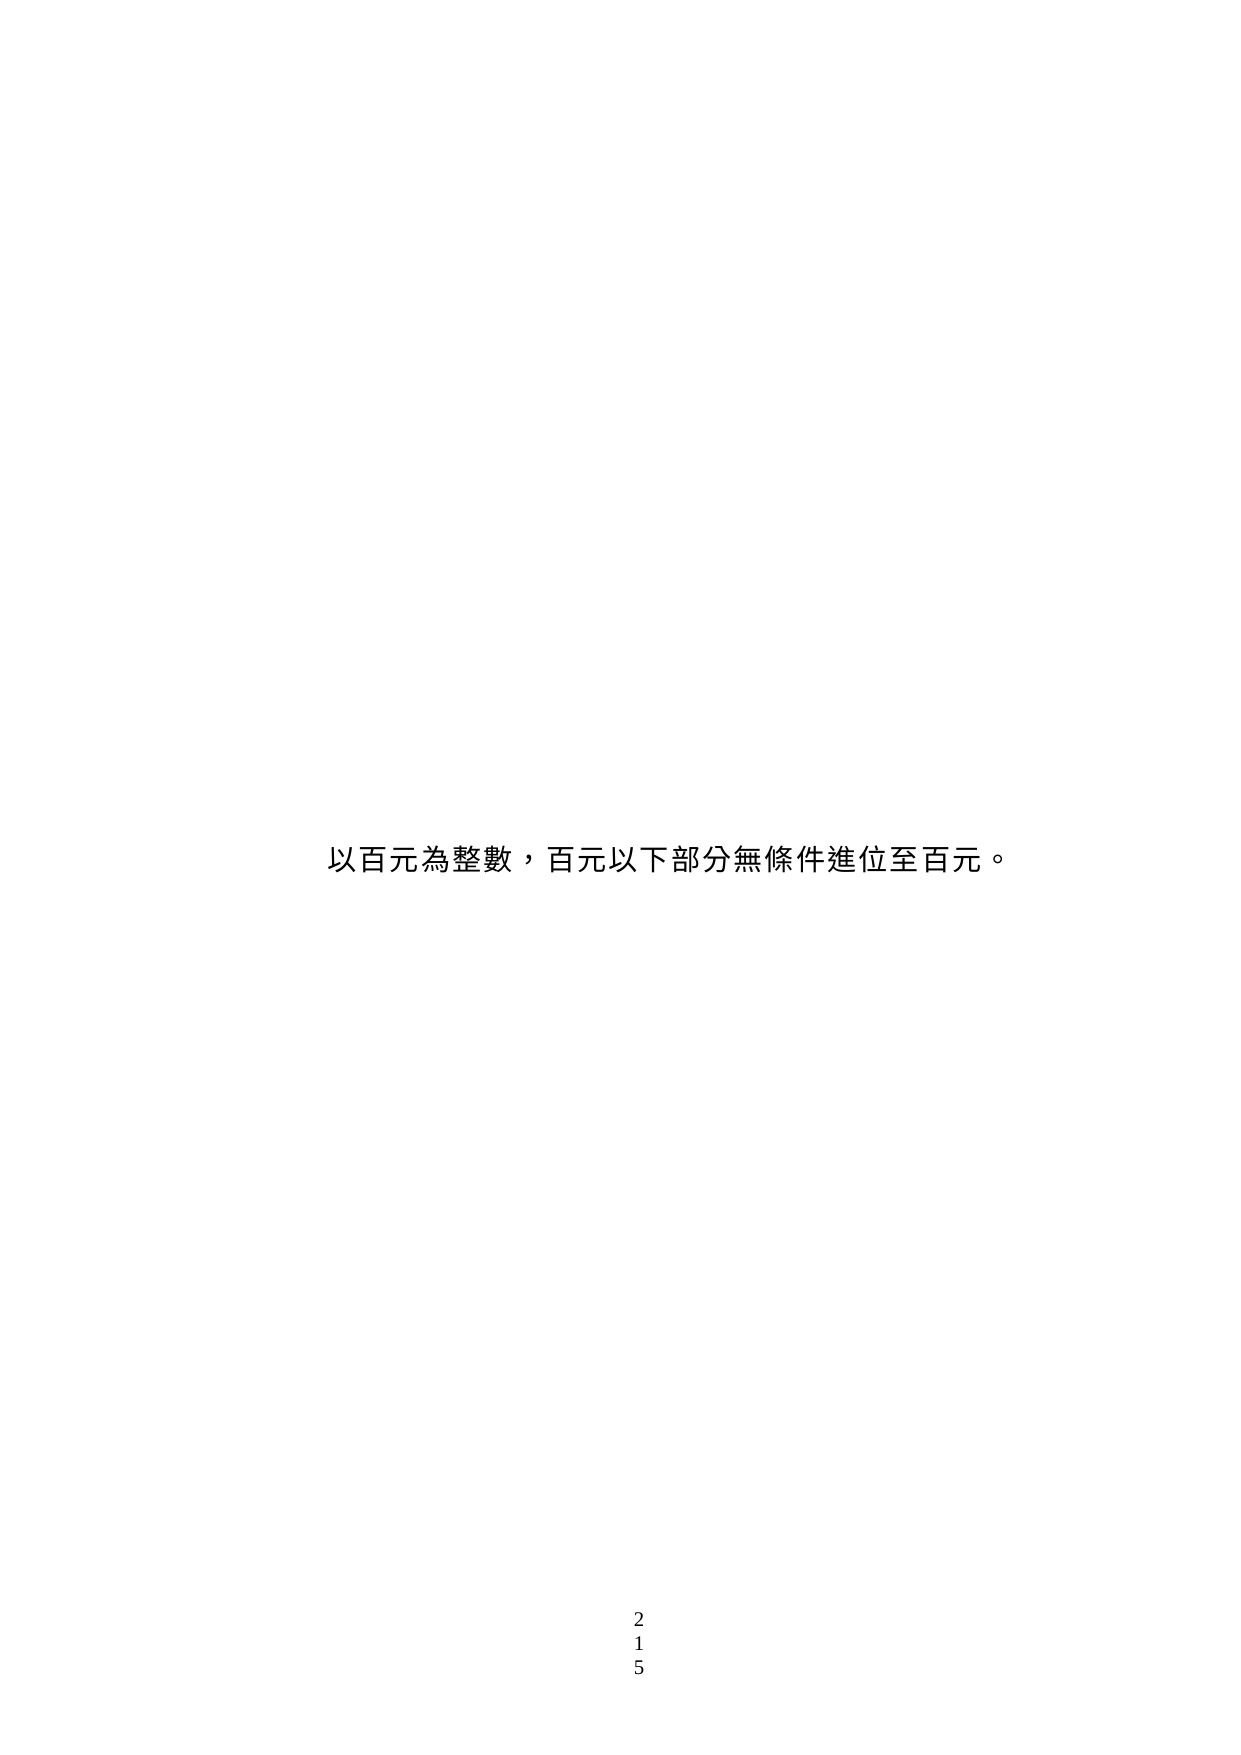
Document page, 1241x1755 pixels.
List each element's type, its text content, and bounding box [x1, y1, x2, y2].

text 以百元為整數，百元以下部分無條件進位至百元。 [327, 816, 1106, 879]
